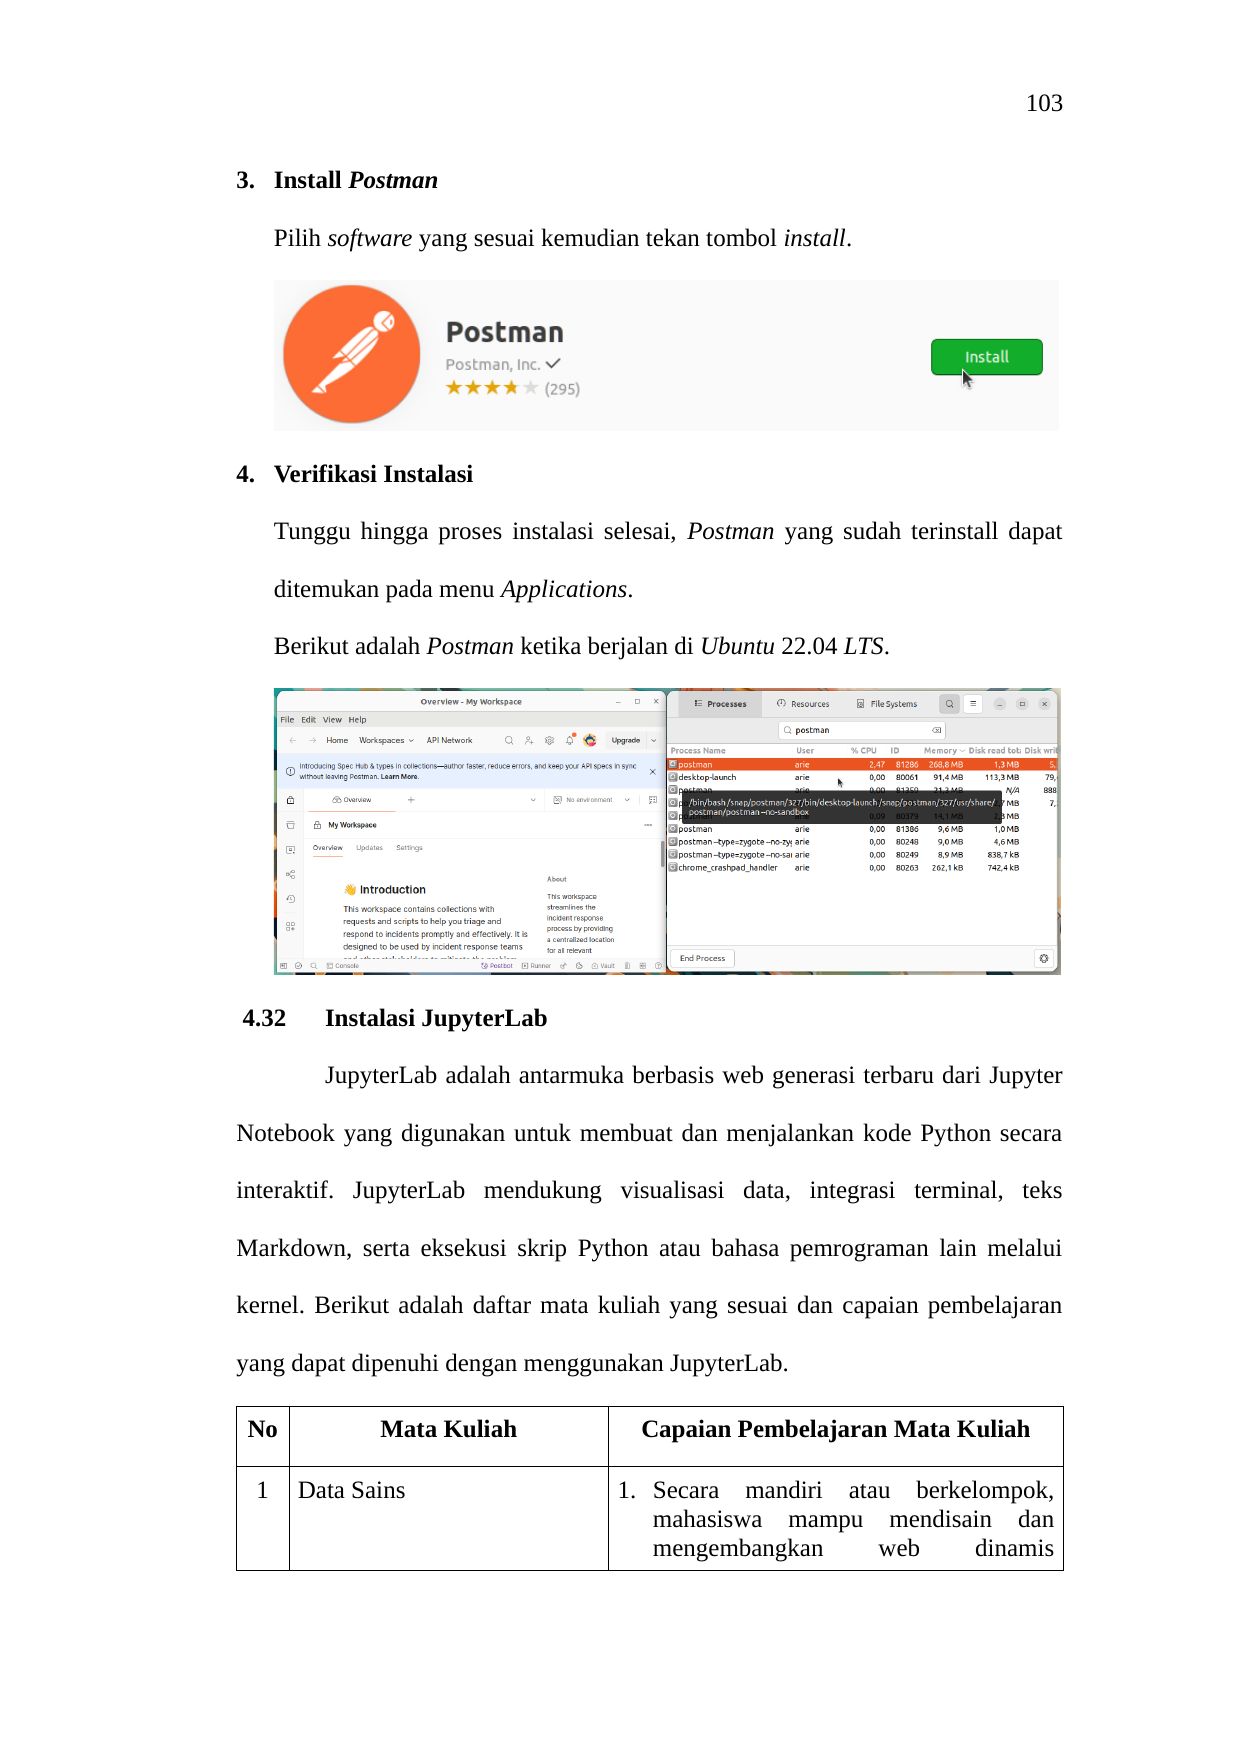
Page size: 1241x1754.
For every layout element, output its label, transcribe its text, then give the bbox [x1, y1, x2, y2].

list Tunggu hingga proses instalasi selesai, Postman yang sudah terinstall dapat ditemukan pada menu Applications. [236, 516, 1063, 603]
list Verifikasi Instalasi [236, 459, 1063, 488]
table_cell 1 [237, 1467, 289, 1570]
list Berikut adalah Postman ketika berjalan di Ubuntu 22.04 LTS. [236, 631, 1063, 660]
list Pilih software yang sesuai kemudian tekan tombol install. [236, 223, 1063, 252]
table_header Capaian Pembelajaran Mata Kuliah [609, 1407, 1063, 1466]
table_header No [237, 1407, 289, 1466]
list Install Postman [236, 165, 1063, 194]
picture [273, 688, 1061, 975]
picture [273, 280, 1059, 431]
table_header Mata Kuliah [290, 1407, 608, 1466]
subtitle Instalasi JupyterLab [236, 1003, 1063, 1032]
table_cell Data Sains [290, 1467, 608, 1570]
text JupyterLab adalah antarmuka berbasis web generasi terbaru dari Jupyter Notebook yang digunakan untuk membuat dan menjalankan kode Python secara interaktif. JupyterLab mendukung visualisasi data, integrasi terminal, teks Markdown, serta eksekusi skrip Python atau bahasa pemrograman lain melalui kernel. Berikut adalah daftar mata kuliah yang sesuai dan capaian pembelajaran yang dapat dipenuhi dengan menggunakan JupyterLab. [236, 1061, 1063, 1377]
table_cell Secara mandiri atau berkelompok, mahasiswa mampu mendisain dan mengembangkan web dinamis [609, 1467, 1063, 1570]
